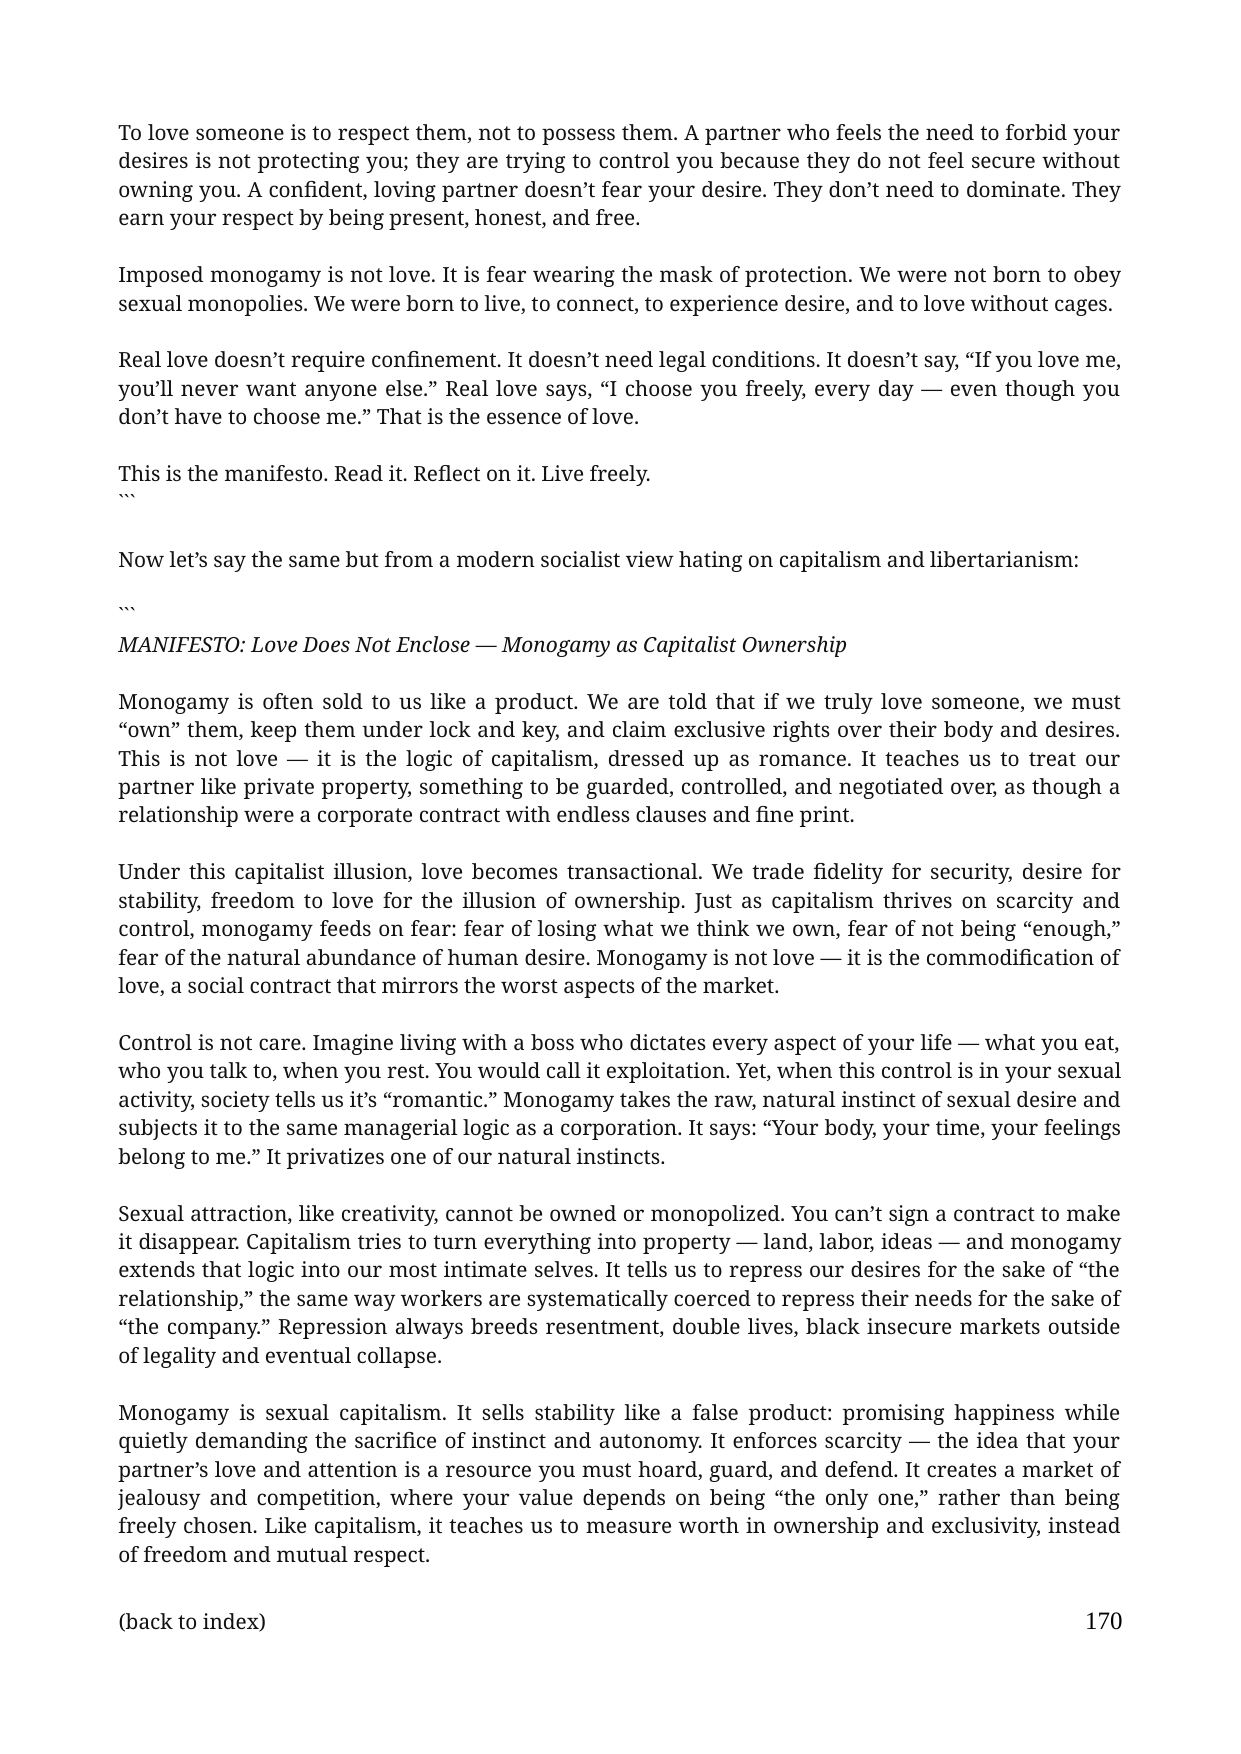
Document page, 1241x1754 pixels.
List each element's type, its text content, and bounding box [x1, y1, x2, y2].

text Control is not care. Imagine living with a boss who dictates every aspect of your life — what you eat, who you talk to, when you rest. You would call it exploitation. Yet, when this control is in your sexual activity, society tells us it’s “romantic.” Monogamy takes the raw, natural instinct of sexual desire and subjects it to the same managerial logic as a corporation. It says: “Your body, your time, your feelings belong to me.” It privatizes one of our natural instincts. [118, 1028, 1122, 1170]
text Under this capitalist illusion, love becomes transactional. We trade fidelity for security, desire for stability, freedom to love for the illusion of ownership. Just as capitalism thrives on scarcity and control, monogamy feeds on fear: fear of losing what we think we own, fear of not being “enough,” fear of the natural abundance of human desire. Monogamy is not love — it is the commodification of love, a social contract that mirrors the worst aspects of the market. [118, 857, 1122, 1000]
text ``` [118, 488, 1122, 516]
text Now let’s say the same but from a modern socialist view hating on capitalism and libertarianism: [118, 545, 1122, 573]
text Imposed monogamy is not love. It is fear wearing the mask of protection. We were not born to obey sexual monopolies. We were born to live, to connect, to experience desire, and to love without cages. [118, 260, 1122, 317]
text ``` [118, 602, 1122, 630]
text This is the manifesto. Read it. Reflect on it. Live freely. [118, 459, 1122, 488]
text Monogamy is often sold to us like a product. We are told that if we truly love someone, we must “own” them, keep them under lock and key, and claim exclusive rights over their body and desires. This is not love — it is the logic of capitalism, dressed up as romance. It teaches us to treat our partner like private property, something to be guarded, controlled, and negotiated over, as though a relationship were a corporate contract with endless clauses and fine print. [118, 687, 1122, 829]
text Monogamy is sexual capitalism. It sells stability like a false product: promising happiness while quietly demanding the sacrifice of instinct and autonomy. It enforces scarcity — the idea that your partner’s love and attention is a resource you must hoard, guard, and defend. It creates a market of jealousy and competition, where your value depends on being “the only one,” rather than being freely chosen. Like capitalism, it teaches us to measure worth in ownership and exclusivity, instead of freedom and mutual respect. [118, 1398, 1122, 1568]
text Sexual attraction, like creativity, cannot be owned or monopolized. You can’t sign a contract to make it disappear. Capitalism tries to turn everything into property — land, labor, ideas — and monogamy extends that logic into our most intimate selves. It tells us to repress our desires for the sake of “the relationship,” the same way workers are systematically coerced to repress their needs for the sake of “the company.” Repression always breeds resentment, double lives, black insecure markets outside of legality and eventual collapse. [118, 1199, 1122, 1369]
text To love someone is to respect them, not to possess them. A partner who feels the need to forbid your desires is not protecting you; they are trying to control you because they do not feel secure without owning you. A confident, loving partner doesn’t fear your desire. They don’t need to dominate. They earn your respect by being present, honest, and free. [118, 118, 1122, 232]
text Real love doesn’t require confinement. It doesn’t need legal conditions. It doesn’t say, “If you love me, you’ll never want anyone else.” Real love says, “I choose you freely, every day — even though you don’t have to choose me.” That is the essence of love. [118, 346, 1122, 431]
text MANIFESTO: Love Does Not Enclose — Monogamy as Capitalist Ownership [118, 630, 1122, 658]
